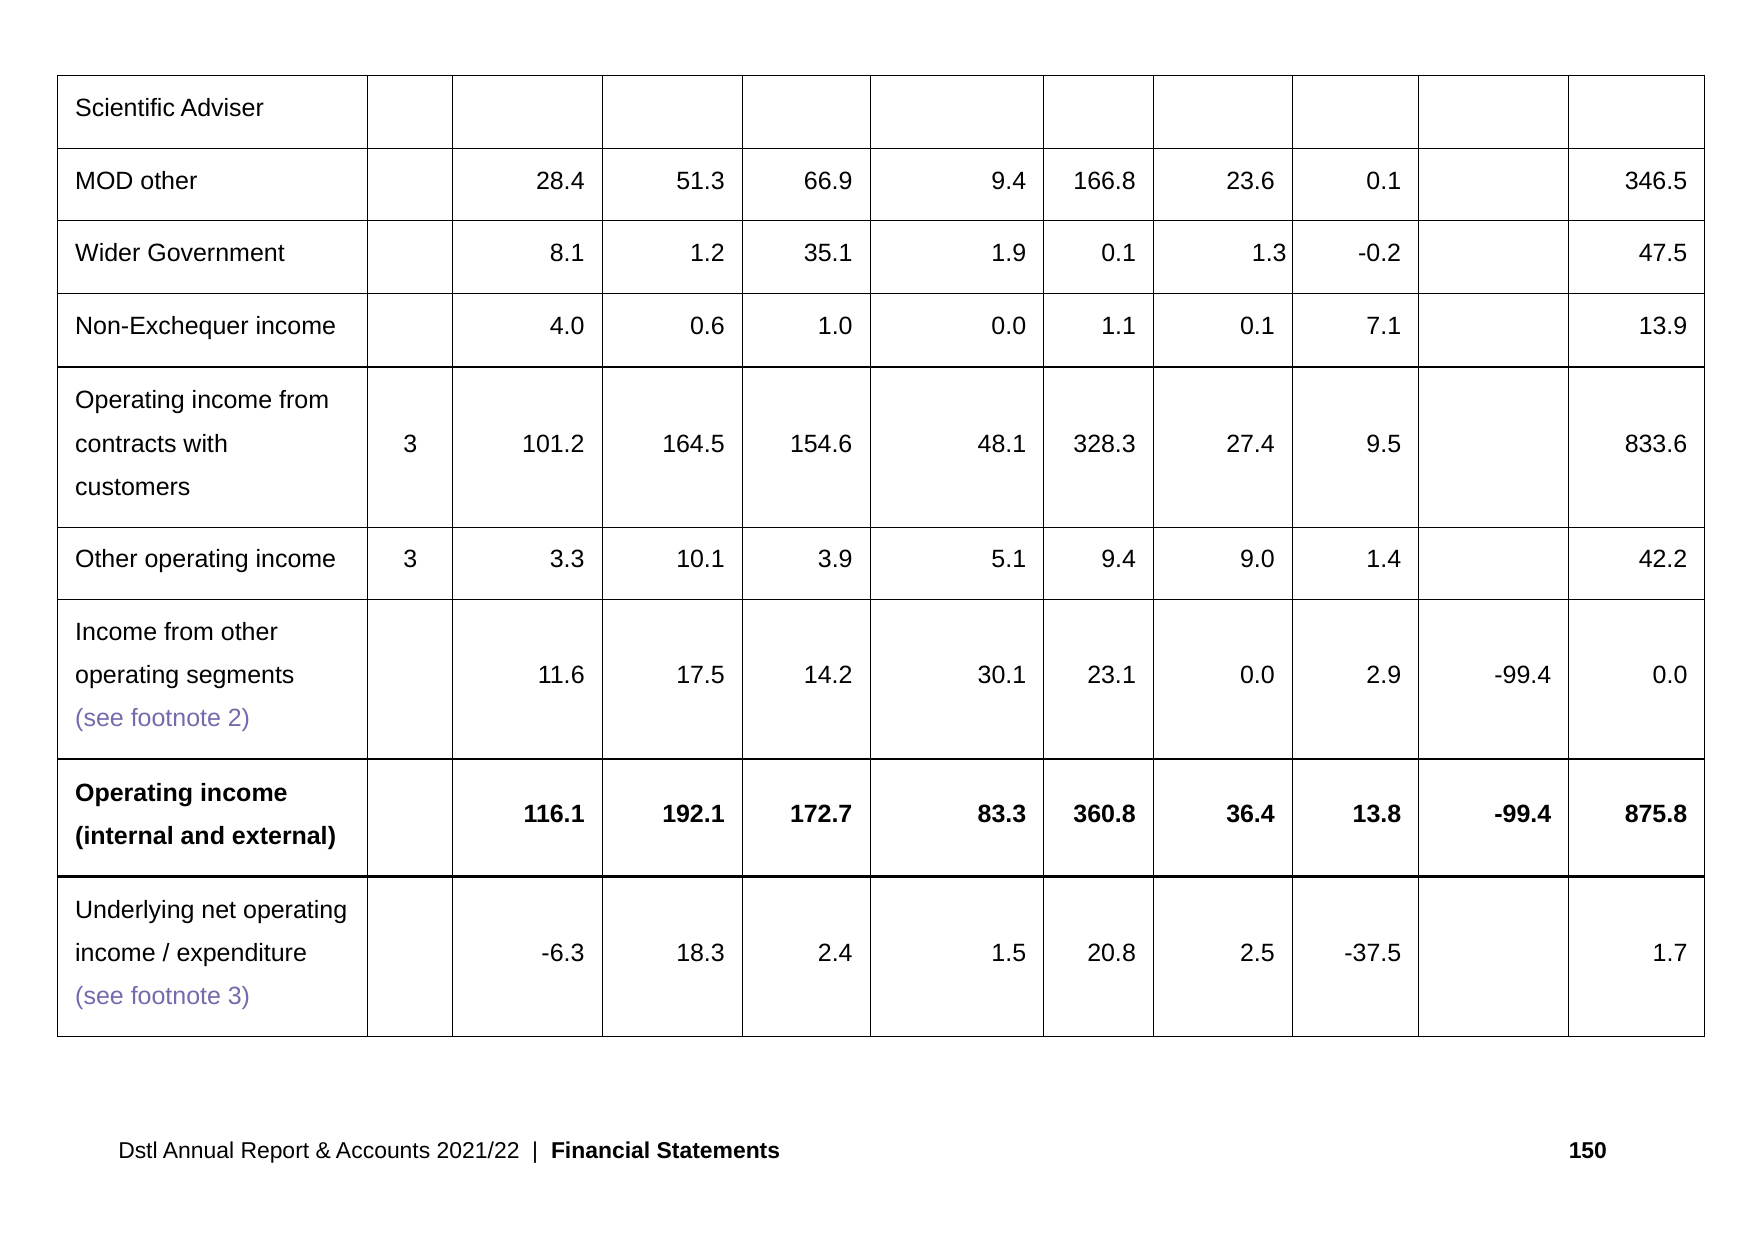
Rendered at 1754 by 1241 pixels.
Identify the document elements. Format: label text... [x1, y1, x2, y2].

table_cell Operating income (internal and external) [58, 760, 367, 875]
table_cell 1.0 [743, 294, 870, 366]
table_cell 0.0 [1154, 600, 1292, 758]
table_cell 875.8 [1569, 760, 1704, 875]
table_cell Underlying net operating income / expenditure (see footnote 3) [58, 878, 367, 1036]
table_cell 9.4 [871, 149, 1043, 220]
table_cell 1.2 [603, 221, 742, 293]
table_cell 2.9 [1293, 600, 1418, 758]
table_cell 8.1 [453, 221, 602, 293]
table_cell [1154, 76, 1292, 148]
table_cell [368, 76, 452, 148]
table_cell 27.4 [1154, 368, 1292, 526]
table_cell 36.4 [1154, 760, 1292, 875]
table_cell 5.1 [871, 528, 1043, 599]
table_cell 154.6 [743, 368, 870, 526]
table_cell Scientific Adviser [58, 76, 367, 148]
table_cell [1419, 221, 1568, 293]
table_cell Wider Government [58, 221, 367, 293]
table_cell 23.1 [1044, 600, 1153, 758]
table_cell [453, 76, 602, 148]
table_cell -0.2 [1293, 221, 1418, 293]
table_cell 35.1 [743, 221, 870, 293]
table_cell 9.5 [1293, 368, 1418, 526]
table_cell 1.9 [871, 221, 1043, 293]
table_cell 328.3 [1044, 368, 1153, 526]
table_cell 2.5 [1154, 878, 1292, 1036]
table_cell 1.1 [1044, 294, 1153, 366]
table_cell 0.1 [1154, 294, 1292, 366]
table_cell [1569, 76, 1704, 148]
table_cell 0.0 [1569, 600, 1704, 758]
table_cell 7.1 [1293, 294, 1418, 366]
table_cell 3.9 [743, 528, 870, 599]
table_cell [1044, 76, 1153, 148]
table_cell [368, 760, 452, 875]
table_cell 23.6 [1154, 149, 1292, 220]
table_cell 51.3 [603, 149, 742, 220]
table_cell 833.6 [1569, 368, 1704, 526]
table_cell 0.6 [603, 294, 742, 366]
table_cell -99.4 [1419, 600, 1568, 758]
table_cell 9.0 [1154, 528, 1292, 599]
table_cell [1419, 528, 1568, 599]
table_cell 20.8 [1044, 878, 1153, 1036]
table_cell [1419, 368, 1568, 526]
table_cell [368, 878, 452, 1036]
table_cell 48.1 [871, 368, 1043, 526]
table_cell -99.4 [1419, 760, 1568, 875]
table_cell Operating income from contracts with customers [58, 368, 367, 526]
table_cell 83.3 [871, 760, 1043, 875]
table_cell Other operating income [58, 528, 367, 599]
table_cell 1.5 [871, 878, 1043, 1036]
table_cell 18.3 [603, 878, 742, 1036]
table_cell 2.4 [743, 878, 870, 1036]
table_cell 47.5 [1569, 221, 1704, 293]
table_cell 346.5 [1569, 149, 1704, 220]
table_cell 13.8 [1293, 760, 1418, 875]
table_cell 1.4 [1293, 528, 1418, 599]
table_cell [871, 76, 1043, 148]
table_cell -6.3 [453, 878, 602, 1036]
table_cell MOD other [58, 149, 367, 220]
table_cell 3 [368, 368, 452, 526]
table_cell [368, 600, 452, 758]
table_cell 66.9 [743, 149, 870, 220]
table_cell 3 [368, 528, 452, 599]
table_cell 9.4 [1044, 528, 1153, 599]
table_cell 11.6 [453, 600, 602, 758]
table_cell 13.9 [1569, 294, 1704, 366]
table_cell 164.5 [603, 368, 742, 526]
table_cell 0.1 [1044, 221, 1153, 293]
table_cell 0.1 [1293, 149, 1418, 220]
table_cell [368, 149, 452, 220]
table_cell [368, 221, 452, 293]
table_cell [1419, 76, 1568, 148]
table_cell [1419, 149, 1568, 220]
table_cell 0.0 [871, 294, 1043, 366]
table_cell 4.0 [453, 294, 602, 366]
table_cell 166.8 [1044, 149, 1153, 220]
table_cell 10.1 [603, 528, 742, 599]
table_cell 3.3 [453, 528, 602, 599]
table_cell [1419, 878, 1568, 1036]
table_cell 42.2 [1569, 528, 1704, 599]
table_cell -37.5 [1293, 878, 1418, 1036]
table_cell [1419, 294, 1568, 366]
table_cell 1.3 [1154, 221, 1292, 293]
table_cell 30.1 [871, 600, 1043, 758]
table_cell 192.1 [603, 760, 742, 875]
table_cell 116.1 [453, 760, 602, 875]
table_cell 172.7 [743, 760, 870, 875]
table_cell 17.5 [603, 600, 742, 758]
table_cell 360.8 [1044, 760, 1153, 875]
table_cell Income from other operating segments (see footnote 2) [58, 600, 367, 758]
table_cell [603, 76, 742, 148]
table_cell 28.4 [453, 149, 602, 220]
table_cell 1.7 [1569, 878, 1704, 1036]
table_cell [1293, 76, 1418, 148]
table_cell Non-Exchequer income [58, 294, 367, 366]
table_cell [368, 294, 452, 366]
table_cell [743, 76, 870, 148]
table_cell 101.2 [453, 368, 602, 526]
table_cell 14.2 [743, 600, 870, 758]
